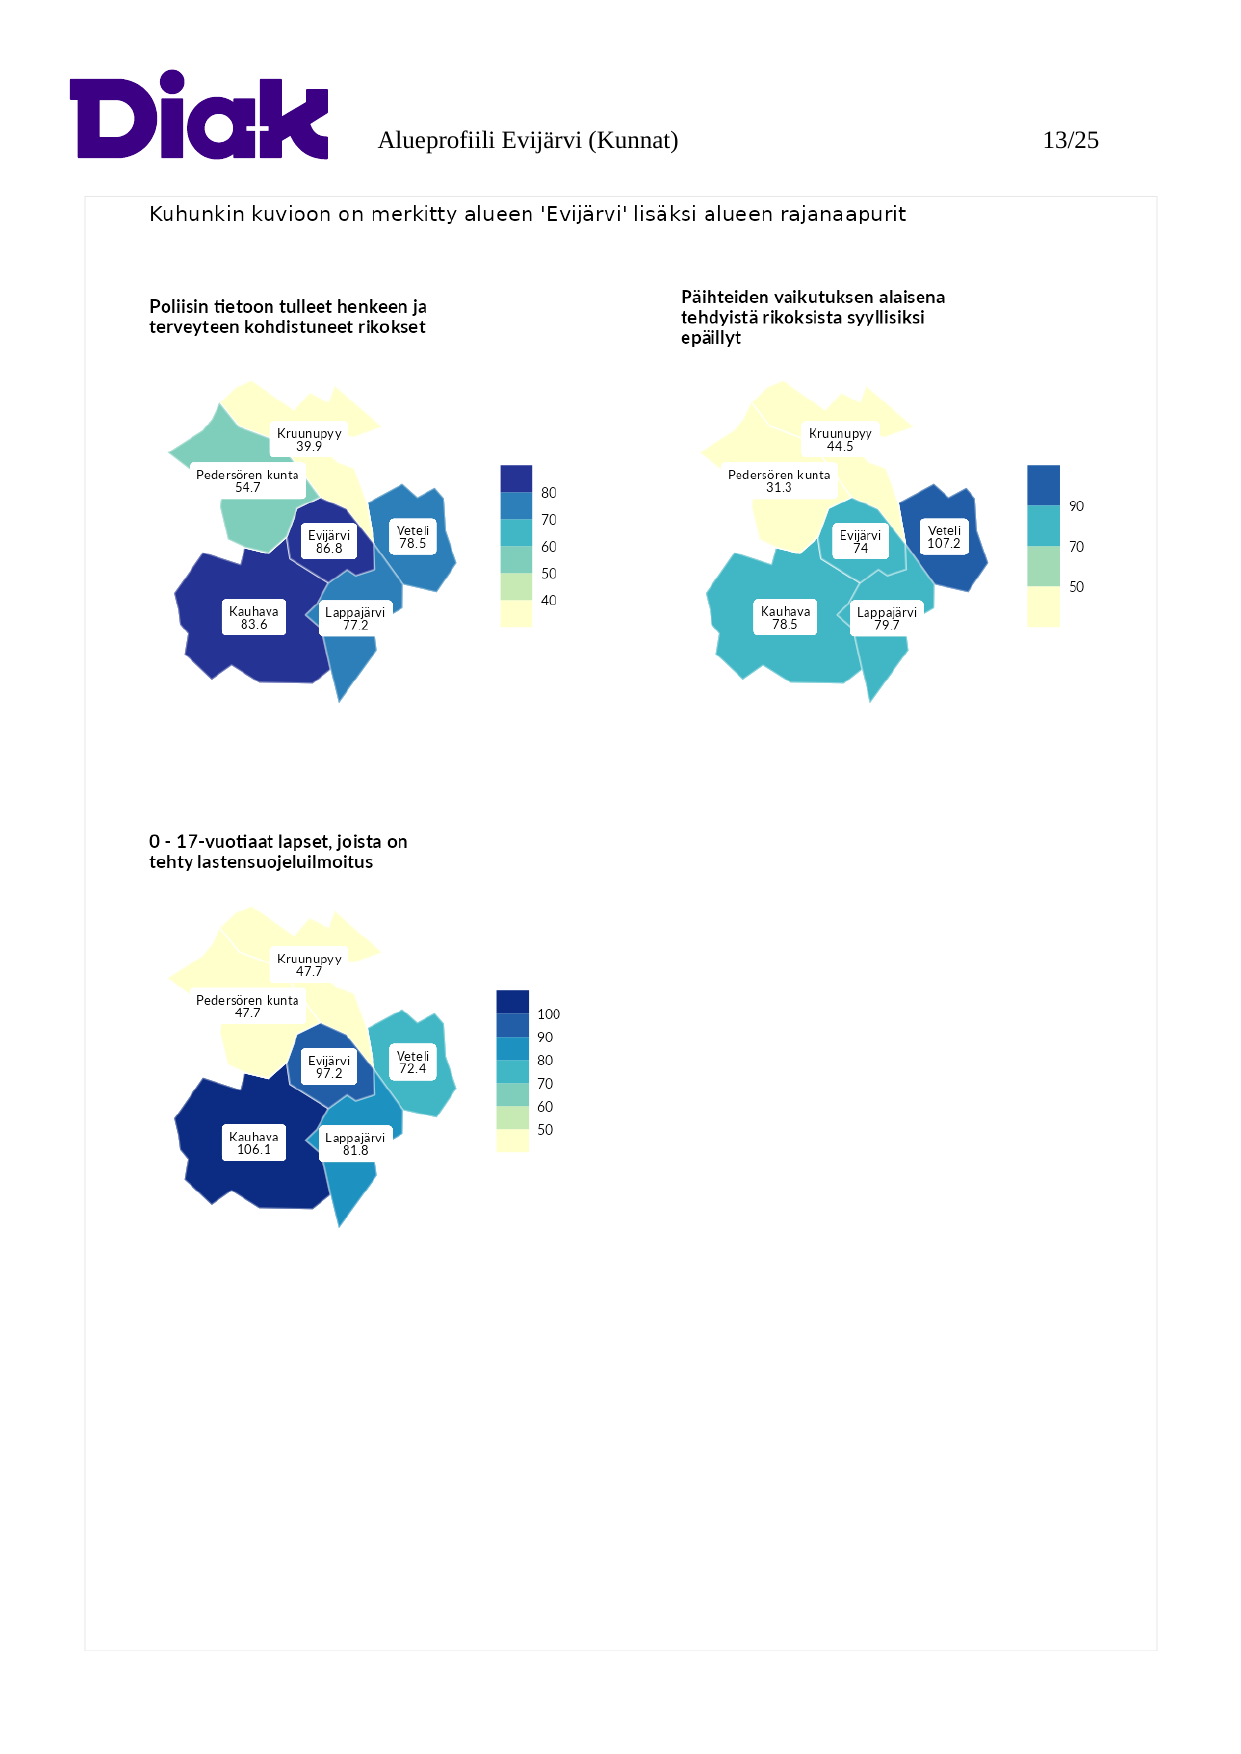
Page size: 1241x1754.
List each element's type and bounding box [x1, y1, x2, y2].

picture [61, 196, 1179, 1651]
